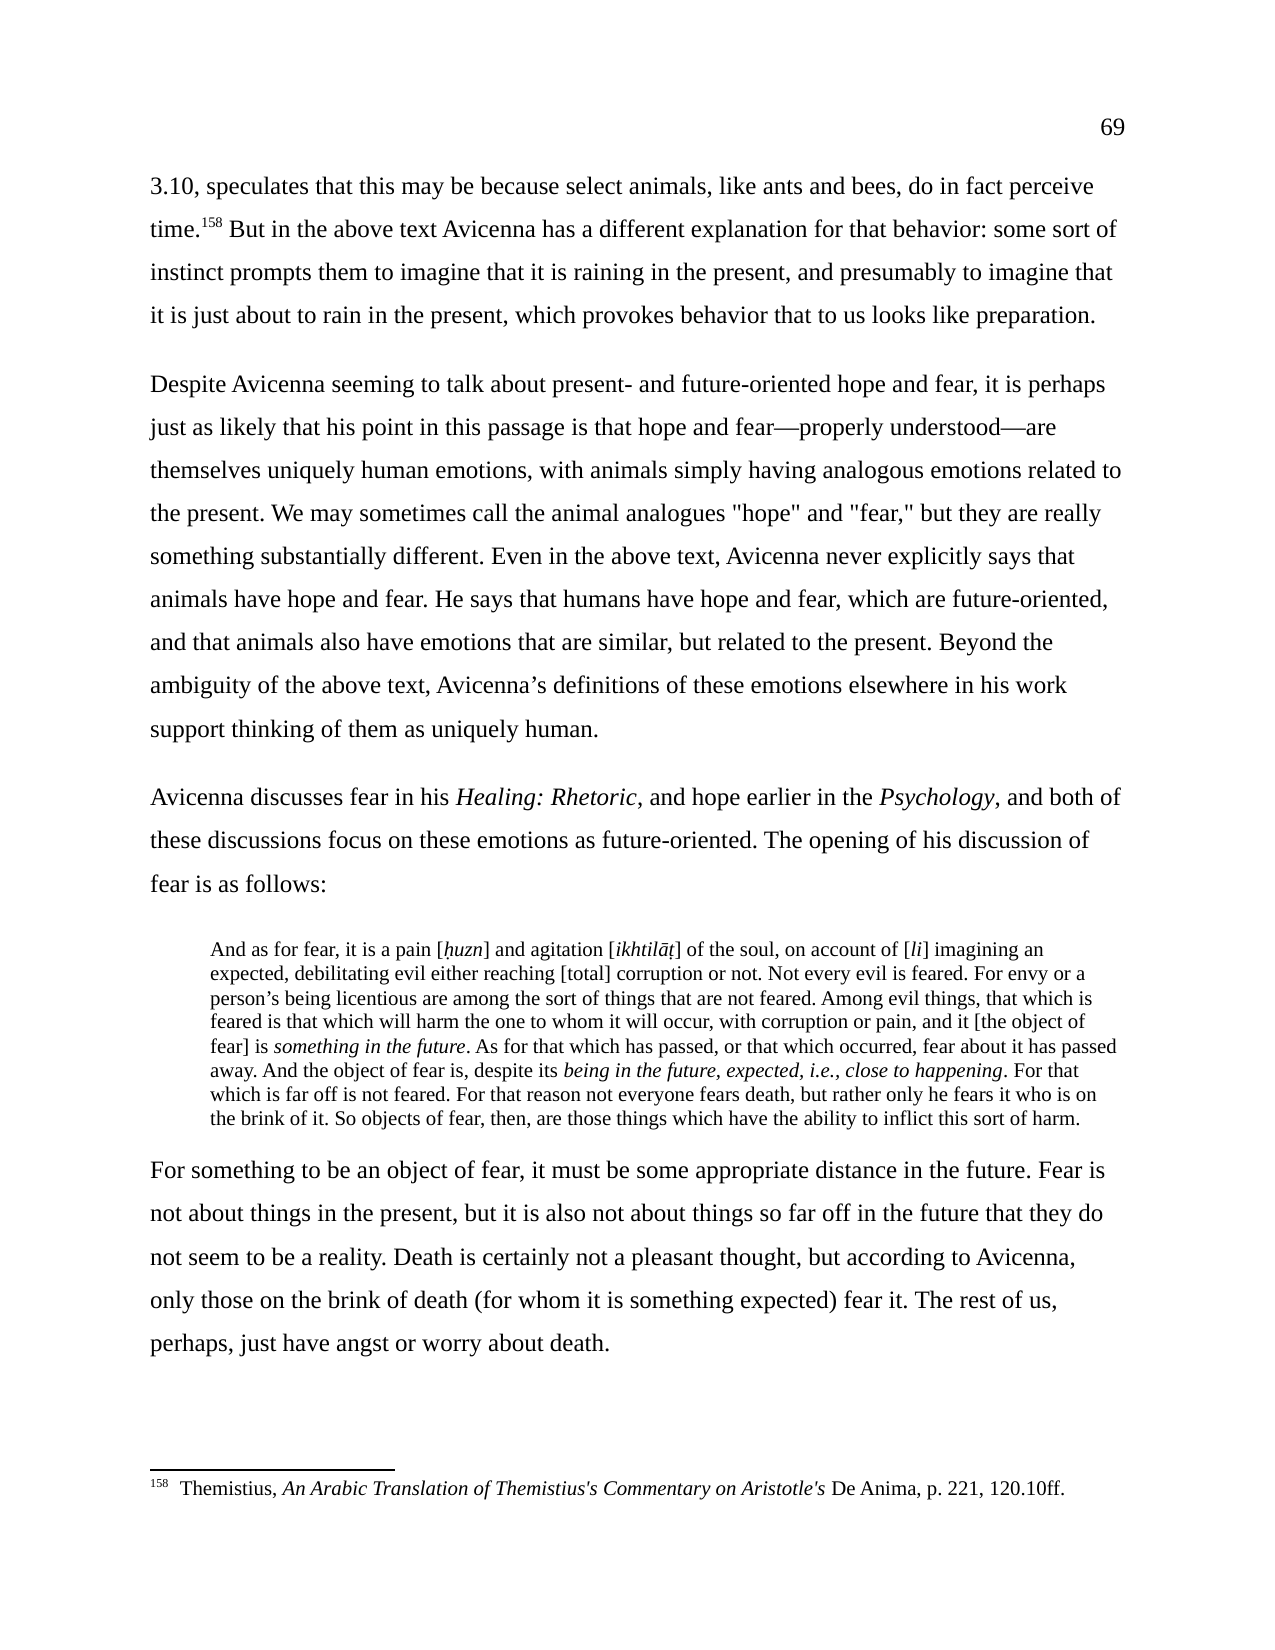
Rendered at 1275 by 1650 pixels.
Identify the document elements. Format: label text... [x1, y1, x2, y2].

text Despite Avicenna seeming to talk about present- and future-oriented hope and fear, it is perhaps just as likely that his point in this passage is that hope and fear—properly understood—are themselves uniquely human emotions, with animals simply having analogous emotions related to the present. We may sometimes call the animal analogues "hope" and "fear," but they are really something substantially different. Even in the above text, Avicenna never explicitly says that animals have hope and fear. He says that humans have hope and fear, which are future-oriented, and that animals also have emotions that are similar, but related to the present. Beyond the ambiguity of the above text, Avicenna’s definitions of these emotions elsewhere in his work support thinking of them as uniquely human. [150, 369, 1125, 742]
text Avicenna discusses fear in his Healing: Rhetoric, and hope earlier in the Psychology, and both of these discussions focus on these emotions as future-oriented. The opening of his discussion of fear is as follows: [150, 782, 1125, 897]
text For something to be an object of fear, it must be some appropriate distance in the future. Fear is not about things in the present, but it is also not about things so far off in the future that they do not seem to be a reality. Death is certainly not a pleasant thought, but according to Avicenna, only those on the brink of death (for whom it is something expected) fear it. The rest of us, perhaps, just have angst or worry about death. [150, 1155, 1125, 1357]
text And as for fear, it is a pain [ḥuzn] and agitation [ikhtilāṭ] of the soul, on account of [li] imagining an expected, debilitating evil either reaching [total] corruption or not. Not every evil is feared. For envy or a person’s being licentious are among the sort of things that are not feared. Among evil things, that which is feared is that which will harm the one to whom it will occur, with corruption or pain, and it [the object of fear] is something in the future. As for that which has passed, or that which occurred, fear about it has passed away. And the object of fear is, despite its being in the future, expected, i.e., close to happening. For that which is far off is not feared. For that reason not everyone fears death, but rather only he fears it who is on the brink of it. So objects of fear, then, are those things which have the ability to inflict this sort of harm. [210, 937, 1125, 1130]
text 3.10, speculates that this may be because select animals, like ants and bees, do in fact perceive time. But in the above text Avicenna has a different explanation for that behavior: some sort of instinct prompts them to imagine that it is raining in the present, and presumably to imagine that it is just about to rain in the present, which provokes behavior that to us looks like preparation. [150, 171, 1125, 329]
text Themistius, An Arabic Translation of Themistius's Commentary on Aristotle's De Anima, p. 221, 120.10ff. [150, 1476, 1125, 1500]
